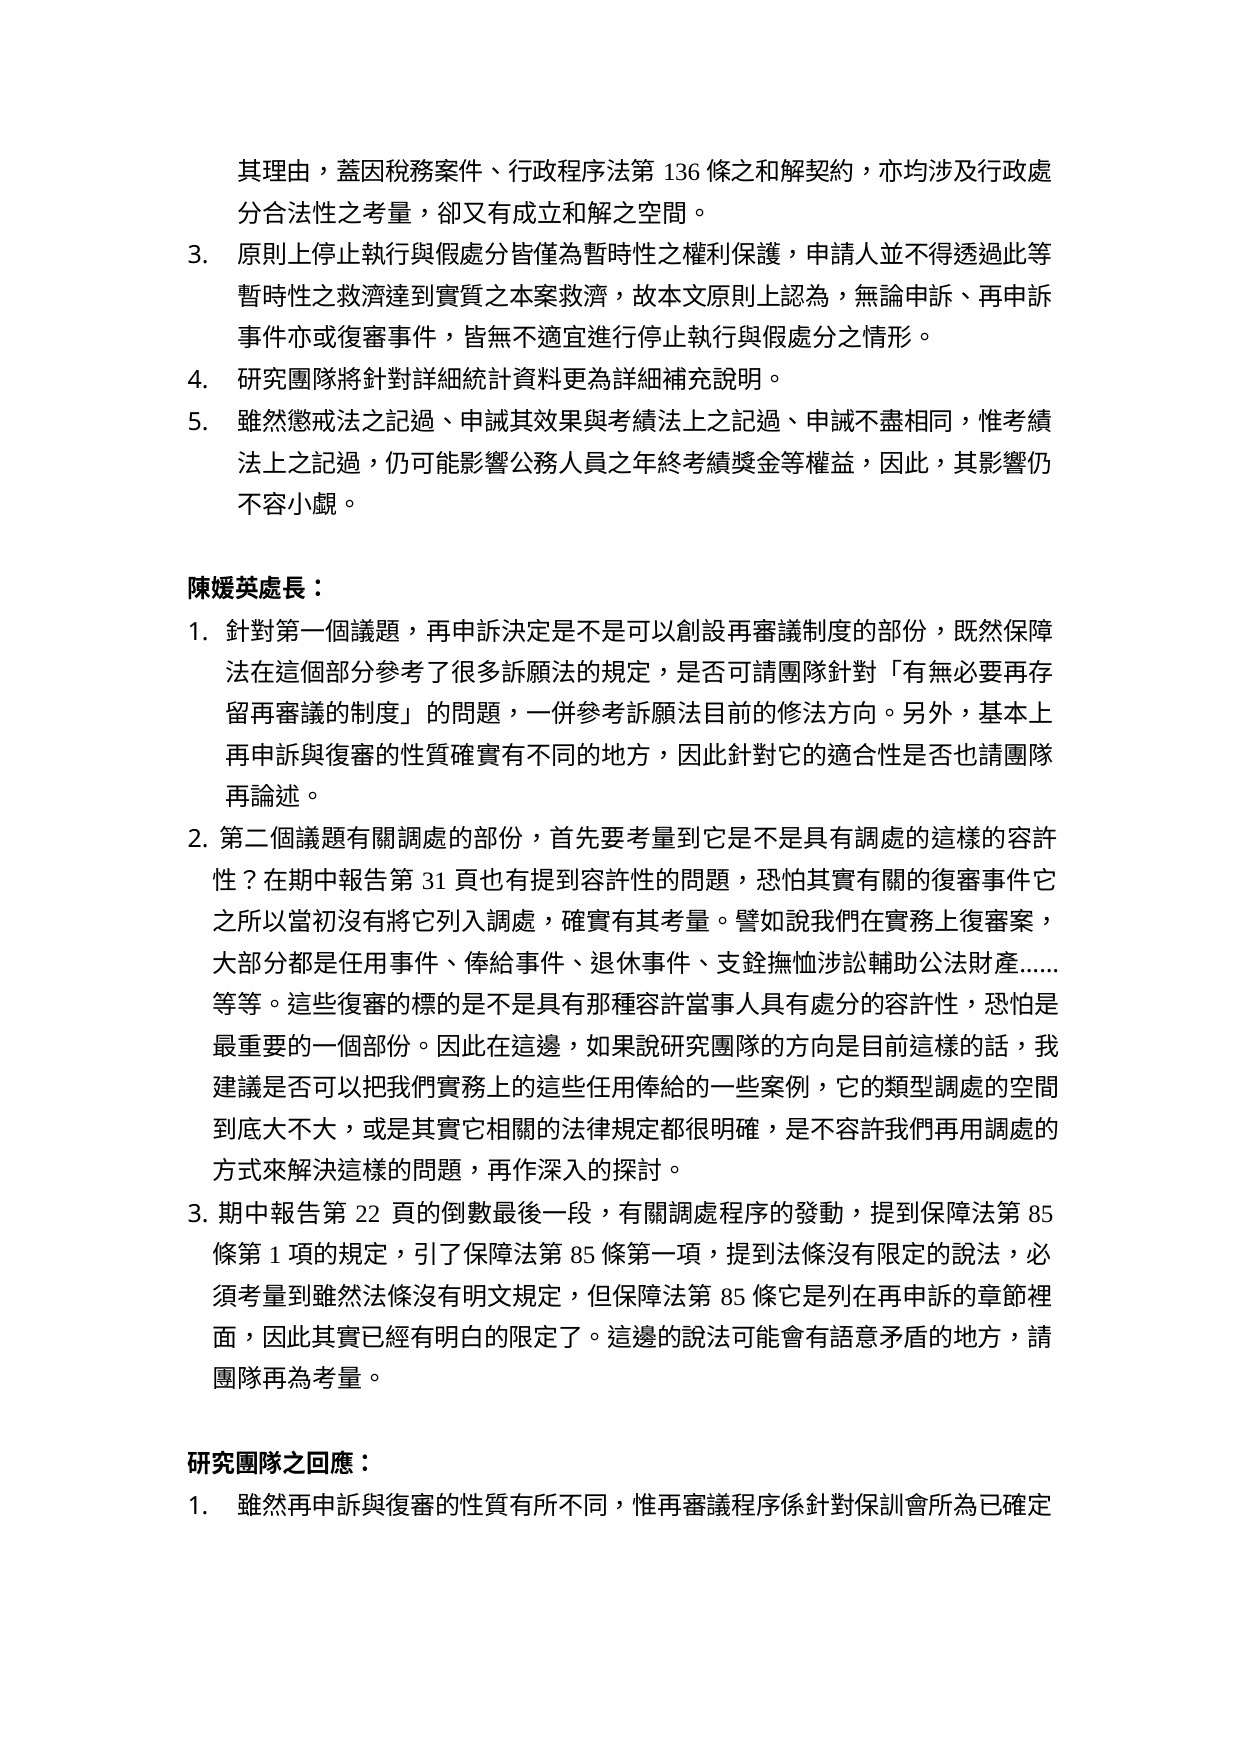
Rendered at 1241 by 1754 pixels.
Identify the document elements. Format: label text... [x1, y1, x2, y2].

list 雖然再申訴與復審的性質有所不同，惟再審議程序係針對保訓會所為已確定 [187, 1487, 1148, 1521]
list 雖然懲戒法之記過、申誡其效果與考績法上之記過、申誡不盡相同，惟考績法上之記過，仍可能影響公務人員之年終考績獎金等權益，因此，其影響仍不容小覷。 [187, 404, 1053, 521]
list 期中報告第 22 頁的倒數最後一段，有關調處程序的發動，提到保障法第 85 條第 1 項的規定，引了保障法第 85 條第一項，提到法條沒有限定的說法，必須考量到雖然法條沒有明文規定，但保障法第 85 條它是列在再申訴的章節裡面，因此其實已經有明白的限定了。這邊的說法可能會有語意矛盾的地方，請團隊再為考量。 [187, 1195, 1053, 1395]
subtitle 研究團隊之回應： [187, 1445, 1148, 1479]
list 第二個議題有關調處的部份，首先要考量到它是不是具有調處的這樣的容許性？在期中報告第 31 頁也有提到容許性的問題，恐怕其實有關的復審事件它之所以當初沒有將它列入調處，確實有其考量。譬如說我們在實務上復審案， 大部分都是任用事件、俸給事件、退休事件、支銓撫恤涉訟輔助公法財產…… 等等。這些復審的標的是不是具有那種容許當事人具有處分的容許性，恐怕是最重要的一個部份。因此在這邊，如果說研究團隊的方向是目前這樣的話，我建議是否可以把我們實務上的這些任用俸給的一些案例，它的類型調處的空間到底大不大，或是其實它相關的法律規定都很明確，是不容許我們再用調處的方式來解決這樣的問題，再作深入的探討。 [187, 821, 1059, 1187]
text 其理由，蓋因稅務案件、行政程序法第 136 條之和解契約，亦均涉及行政處分合法性之考量，卻又有成立和解之空間。 [237, 154, 1053, 229]
list 針對第一個議題，再申訴決定是不是可以創設再審議制度的部份，既然保障法在這個部分參考了很多訴願法的規定，是否可請團隊針對「有無必要再存留再審議的制度」的問題，一併參考訴願法目前的修法方向。另外，基本上再申訴與復審的性質確實有不同的地方，因此針對它的適合性是否也請團隊再論述。 [187, 613, 1053, 813]
list 原則上停止執行與假處分皆僅為暫時性之權利保護，申請人並不得透過此等暫時性之救濟達到實質之本案救濟，故本文原則上認為，無論申訴、再申訴事件亦或復審事件，皆無不適宜進行停止執行與假處分之情形。 [187, 237, 1053, 354]
list 研究團隊將針對詳細統計資料更為詳細補充說明。 [187, 362, 1148, 396]
subtitle 陳媛英處長： [187, 571, 1148, 605]
